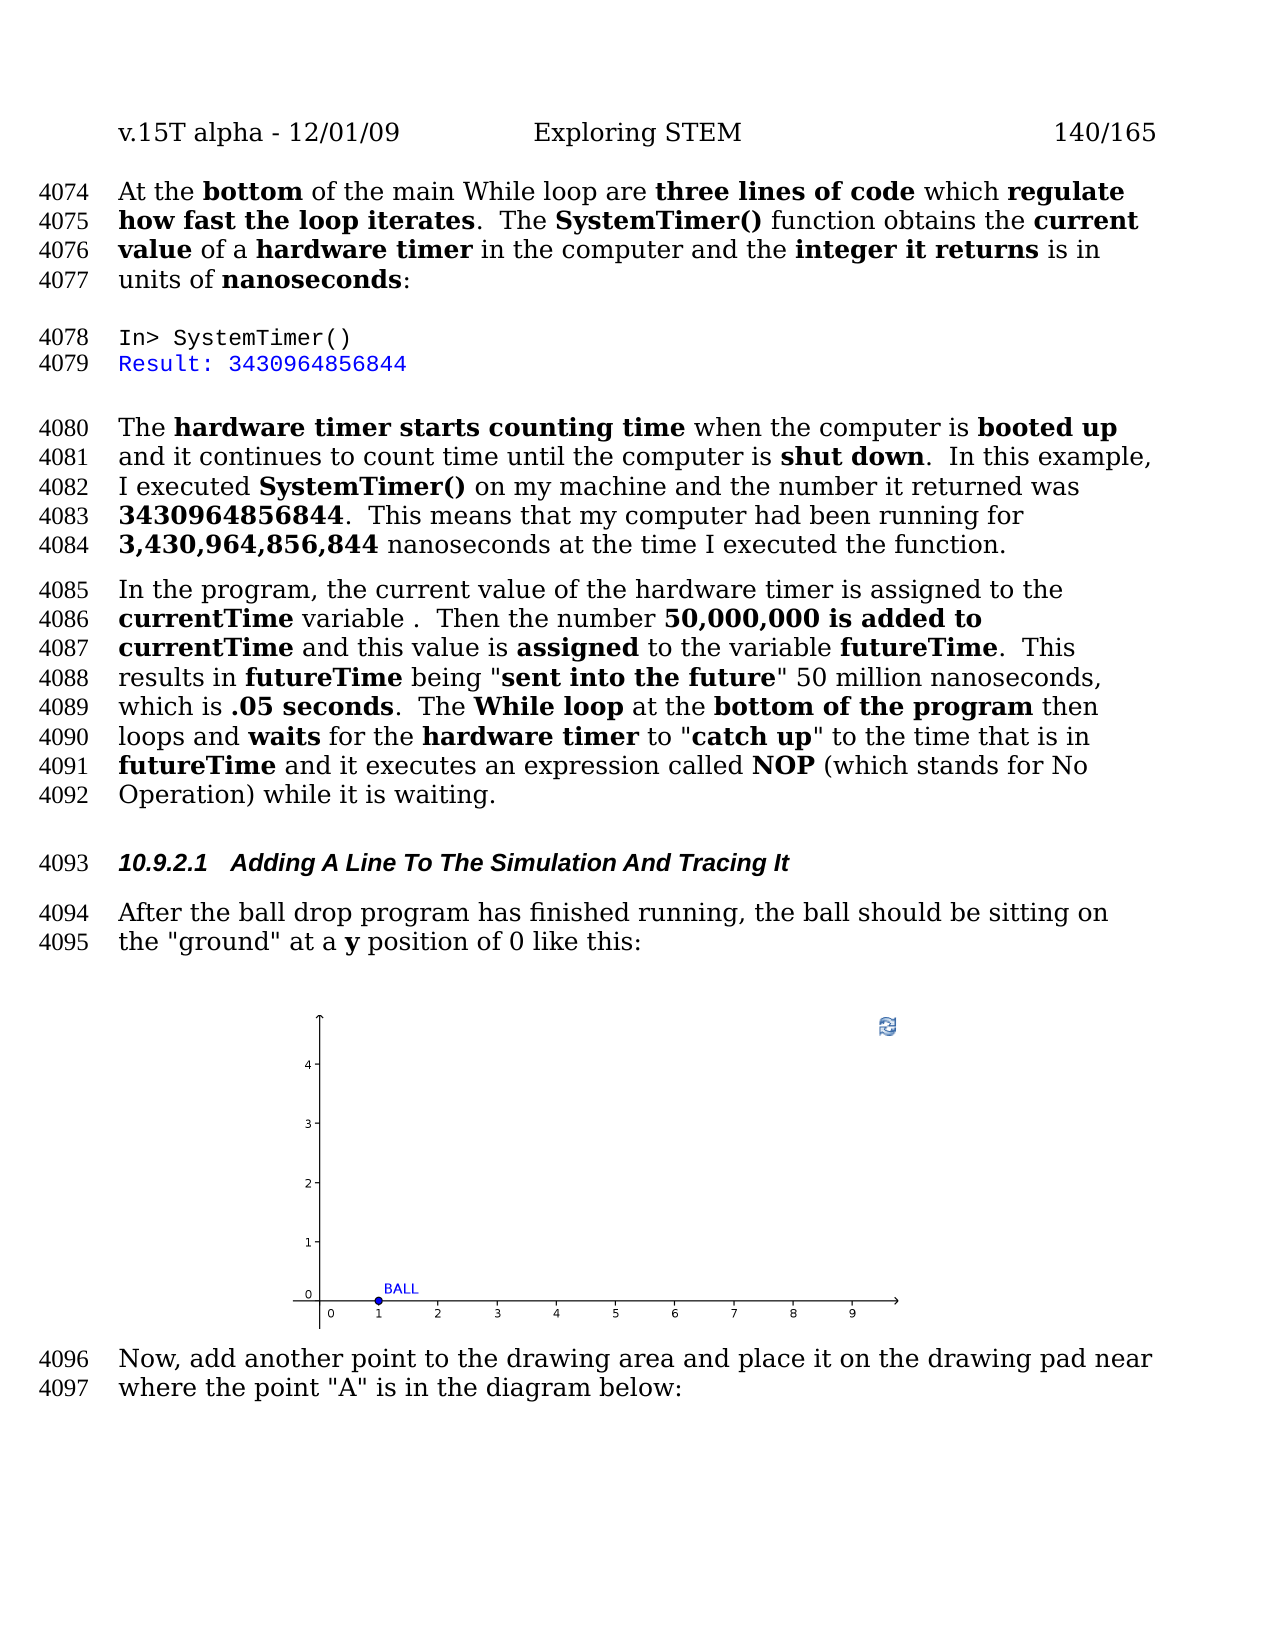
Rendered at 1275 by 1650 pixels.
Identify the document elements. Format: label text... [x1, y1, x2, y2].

text In the program, the current value of the hardware timer is assigned to the currentTime variable . Then the number 50,000,000 is added to currentTime and this value is assigned to the variable futureTime. This results in futureTime being "sent into the future" 50 million nanoseconds, which is .05 seconds. The While loop at the bottom of the program then loops and waits for the hardware timer to "catch up" to the time that is in futureTime and it executes an expression called NOP (which stands for No Operation) while it is waiting. [118, 575, 1157, 809]
text The hardware timer starts counting time when the computer is booted up and it continues to count time until the computer is shut down. In this example, I executed SystemTimer() on my machine and the number it returned was 3430964856844. This means that my computer had been running for 3,430,964,856,844 nanoseconds at the time I executed the function. [118, 413, 1157, 560]
text Result: 3430964856844 [118, 352, 1157, 378]
text Now, add another point to the drawing area and place it on the drawing pad near where the point "A" is in the diagram below: [118, 1344, 1157, 1402]
text After the ball drop program has finished running, the ball should be sitting on the "ground" at a y position of 0 like this: [118, 898, 1157, 957]
text At the bottom of the main While loop are three lines of code which regulate how fast the loop iterates. The SystemTimer() function obtains the current value of a hardware timer in the computer and the integer it returns is in units of nanoseconds: [118, 177, 1157, 294]
picture [292, 1015, 899, 1329]
text In> SystemTimer() [118, 326, 1157, 352]
subtitle Adding A Line To The Simulation And Tracing It [118, 848, 1157, 877]
